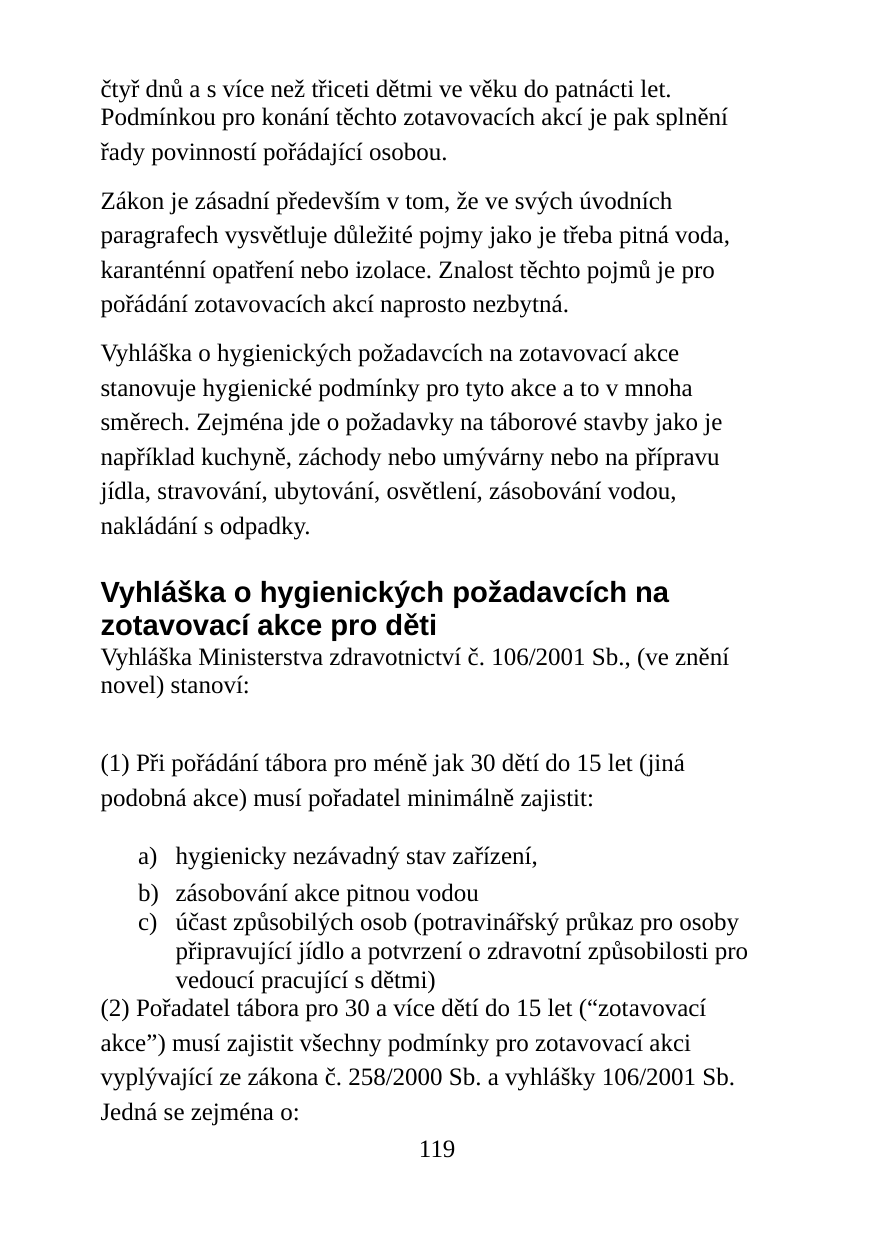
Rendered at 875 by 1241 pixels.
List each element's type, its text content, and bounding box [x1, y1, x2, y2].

list hygienicky nezávadný stav zařízení, [138, 841, 774, 869]
text Vyhláška Ministerstva zdravotnictví č. 106/2001 Sb., (ve znění novel) stanoví: [100, 642, 774, 699]
text (1) Při pořádání tábora pro méně jak 30 dětí do 15 let (jiná podobná akce) musí pořadatel minimálně zajistit: [100, 748, 774, 811]
text čtyř dnů a s více než třiceti dětmi ve věku do patnácti let. [100, 74, 774, 102]
list účast způsobilých osob (potravinářský průkaz pro osoby připravující jídlo a potvrzení o zdravotní způsobilosti pro vedoucí pracující s dětmi) [138, 907, 774, 993]
text Podmínkou pro konání těchto zotavovacích akcí je pak splnění řady povinností pořádající osobou. [100, 102, 774, 166]
text Vyhláška o hygienických požadavcích na zotavovací akce stanovuje hygienické podmínky pro tyto akce a to v mnoha směrech. Zejména jde o požadavky na táborové stavby jako je například kuchyně, záchody nebo umývárny nebo na přípravu jídla, stravování, ubytování, osvětlení, zásobování vodou, nakládání s odpadky. [100, 338, 774, 540]
text (2) Pořadatel tábora pro 30 a více dětí do 15 let (“zotavovací akce”) musí zajistit všechny podmínky pro zotavovací akci vyplývající ze zákona č. 258/2000 Sb. a vyhlášky 106/2001 Sb. Jedná se zejména o: [100, 993, 774, 1126]
subtitle Vyhláška o hygienických požadavcích na zotavovací akce pro děti [100, 574, 774, 642]
text Zákon je zásadní především v tom, že ve svých úvodních paragrafech vysvětluje důležité pojmy jako je třeba pitná voda, karanténní opatření nebo izolace. Znalost těchto pojmů je pro pořádání zotavovacích akcí naprosto nezbytná. [100, 186, 774, 318]
list zásobování akce pitnou vodou [138, 878, 774, 907]
